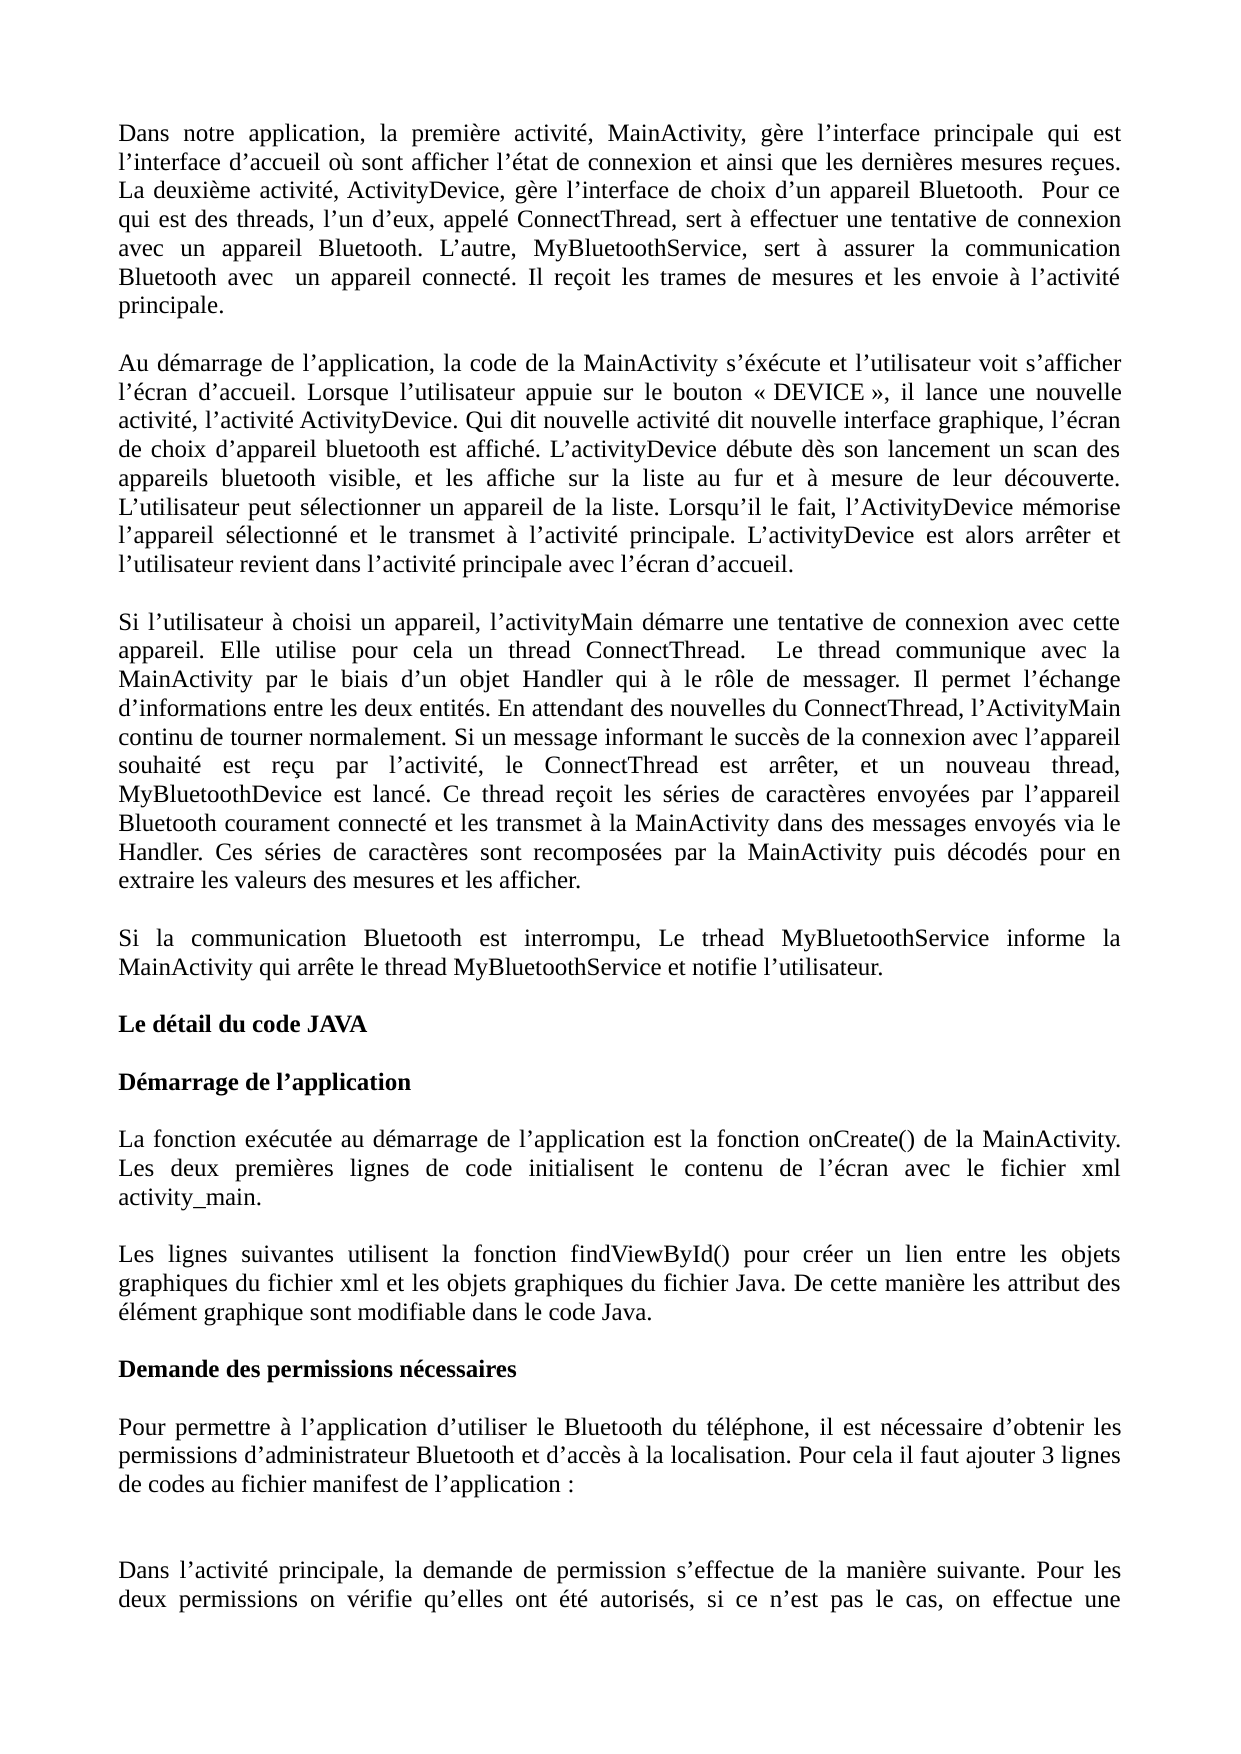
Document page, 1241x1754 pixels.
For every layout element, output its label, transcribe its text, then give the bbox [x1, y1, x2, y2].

text Demande des permissions nécessaires [118, 1354, 1122, 1383]
text Dans l’activité principale, la demande de permission s’effectue de la manière suivante. Pour les deux permissions on vérifie qu’elles ont été autorisés, si ce n’est pas le cas, on effectue une [118, 1556, 1122, 1613]
text La fonction exécutée au démarrage de l’application est la fonction onCreate() de la MainActivity. Les deux premières lignes de code initialisent le contenu de l’écran avec le fichier xml activity_main. [118, 1124, 1122, 1211]
text Démarrage de l’application [118, 1067, 1122, 1096]
text Au démarrage de l’application, la code de la MainActivity s’éxécute et l’utilisateur voit s’afficher l’écran d’accueil. Lorsque l’utilisateur appuie sur le bouton « DEVICE », il lance une nouvelle activité, l’activité ActivityDevice. Qui dit nouvelle activité dit nouvelle interface graphique, l’écran de choix d’appareil bluetooth est affiché. L’activityDevice débute dès son lancement un scan des appareils bluetooth visible, et les affiche sur la liste au fur et à mesure de leur découverte. L’utilisateur peut sélectionner un appareil de la liste. Lorsqu’il le fait, l’ActivityDevice mémorise l’appareil sélectionné et le transmet à l’activité principale. L’activityDevice est alors arrêter et l’utilisateur revient dans l’activité principale avec l’écran d’accueil. [118, 348, 1122, 578]
text Dans notre application, la première activité, MainActivity, gère l’interface principale qui est l’interface d’accueil où sont afficher l’état de connexion et ainsi que les dernières mesures reçues. La deuxième activité, ActivityDevice, gère l’interface de choix d’un appareil Bluetooth. Pour ce qui est des threads, l’un d’eux, appelé ConnectThread, sert à effectuer une tentative de connexion avec un appareil Bluetooth. L’autre, MyBluetoothService, sert à assurer la communication Bluetooth avec un appareil connecté. Il reçoit les trames de mesures et les envoie à l’activité principale. [118, 118, 1122, 319]
text Pour permettre à l’application d’utiliser le Bluetooth du téléphone, il est nécessaire d’obtenir les permissions d’administrateur Bluetooth et d’accès à la localisation. Pour cela il faut ajouter 3 lignes de codes au fichier manifest de l’application : [118, 1412, 1122, 1498]
text Si l’utilisateur à choisi un appareil, l’activityMain démarre une tentative de connexion avec cette appareil. Elle utilise pour cela un thread ConnectThread. Le thread communique avec la MainActivity par le biais d’un objet Handler qui à le rôle de messager. Il permet l’échange d’informations entre les deux entités. En attendant des nouvelles du ConnectThread, l’ActivityMain continu de tourner normalement. Si un message informant le succès de la connexion avec l’appareil souhaité est reçu par l’activité, le ConnectThread est arrêter, et un nouveau thread, MyBluetoothDevice est lancé. Ce thread reçoit les séries de caractères envoyées par l’appareil Bluetooth courament connecté et les transmet à la MainActivity dans des messages envoyés via le Handler. Ces séries de caractères sont recomposées par la MainActivity puis décodés pour en extraire les valeurs des mesures et les afficher. [118, 607, 1122, 894]
text Les lignes suivantes utilisent la fonction findViewById() pour créer un lien entre les objets graphiques du fichier xml et les objets graphiques du fichier Java. De cette manière les attribut des élément graphique sont modifiable dans le code Java. [118, 1239, 1122, 1326]
text Le détail du code JAVA [118, 1009, 1122, 1038]
text Si la communication Bluetooth est interrompu, Le trhead MyBluetoothService informe la MainActivity qui arrête le thread MyBluetoothService et notifie l’utilisateur. [118, 923, 1122, 981]
